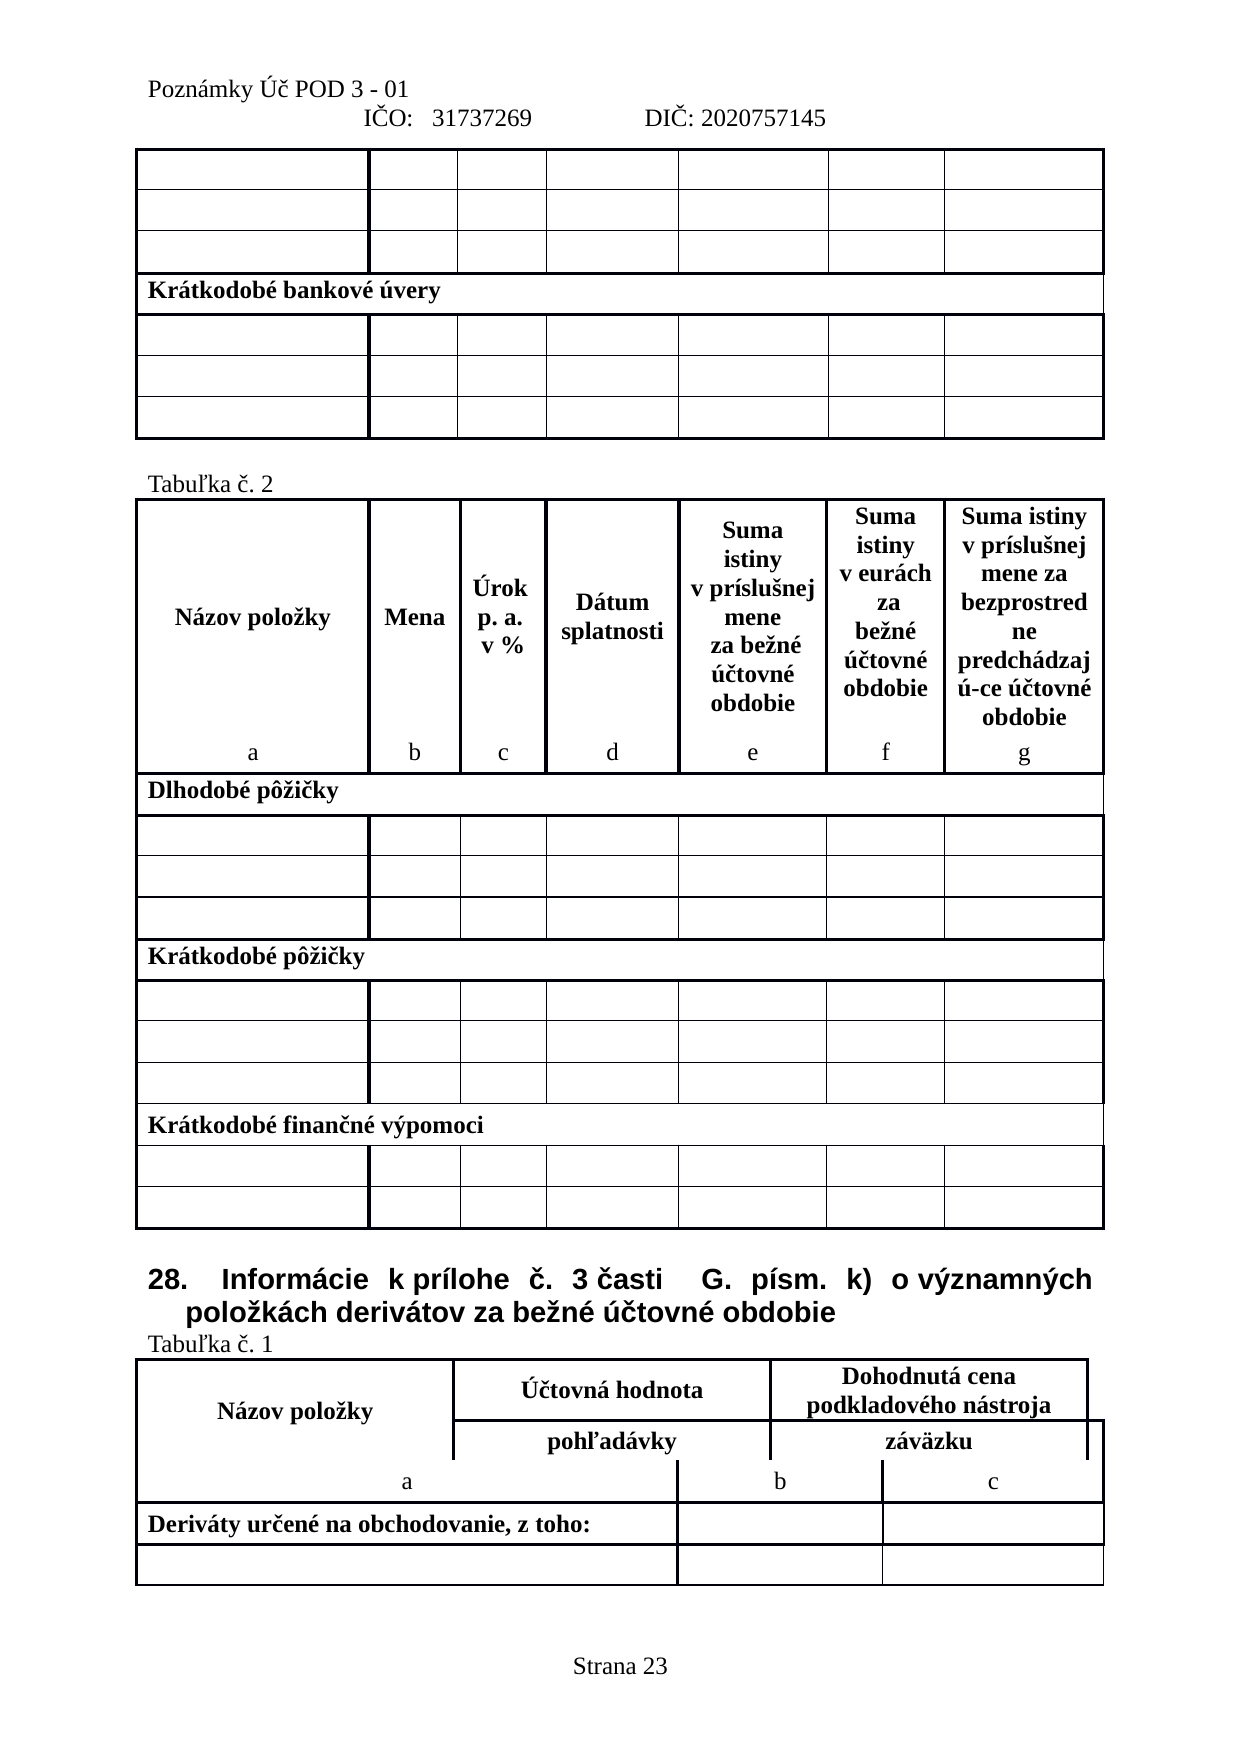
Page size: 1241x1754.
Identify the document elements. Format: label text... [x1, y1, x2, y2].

table_cell [829, 231, 944, 272]
table_cell [945, 356, 1102, 396]
table_cell [547, 190, 678, 230]
table_cell [138, 1021, 367, 1062]
table_cell [371, 982, 460, 1020]
table_cell [371, 1187, 460, 1227]
table_cell [945, 1063, 1102, 1103]
table_cell [945, 397, 1102, 437]
table_cell [679, 898, 826, 938]
table_cell [547, 982, 678, 1020]
table_cell [371, 1021, 460, 1062]
table_cell [945, 898, 1102, 938]
table_cell [829, 356, 944, 396]
table_cell [679, 190, 828, 230]
table_header Mena [371, 501, 459, 731]
table_cell Krátkodobé finančné výpomoci [138, 1104, 1103, 1144]
table_cell [679, 1063, 826, 1103]
table_cell c [462, 731, 544, 772]
table_cell [458, 316, 546, 354]
table_cell [138, 898, 367, 938]
table_header Dátum splatnosti [548, 501, 677, 731]
table_header Suma istiny v príslušnej mene za bežné účtovné obdobie [681, 501, 825, 731]
table_cell [829, 397, 944, 437]
table_cell [945, 316, 1102, 354]
table_cell [829, 151, 944, 189]
table_cell [371, 898, 460, 938]
text Tabuľka č. 2 [148, 469, 1092, 498]
table_cell [371, 316, 457, 354]
table_header Dohodnutá cena podkladového nástroja [772, 1361, 1086, 1418]
table_cell [371, 397, 457, 437]
table_cell [138, 1146, 367, 1186]
table_cell g [946, 731, 1102, 772]
table_cell pohľadávky [455, 1422, 769, 1460]
table_cell [679, 1187, 826, 1227]
table_cell [371, 190, 457, 230]
table_cell [679, 1021, 826, 1062]
table_cell [138, 190, 367, 230]
table_cell [945, 982, 1102, 1020]
table_cell Dlhodobé pôžičky [138, 775, 1103, 814]
table_cell [945, 856, 1102, 896]
table_cell [547, 316, 678, 354]
table_cell [458, 356, 546, 396]
table_cell [547, 397, 678, 437]
table_cell c [884, 1460, 1102, 1501]
table_cell [138, 397, 367, 437]
table_cell [138, 1187, 367, 1227]
table_cell [371, 856, 460, 896]
title Informácie k prílohe č. 3 časti G. písm. k) o významných položkách derivátov za bežné účtovné obdobie [148, 1262, 1092, 1329]
table_cell [138, 982, 367, 1020]
table_cell b [679, 1460, 881, 1501]
table_cell [547, 856, 678, 896]
table_cell [461, 1021, 546, 1062]
table_cell [1089, 1422, 1102, 1460]
table_cell [138, 356, 367, 396]
table_cell [679, 1146, 826, 1186]
table_cell [371, 1063, 460, 1103]
table_header Suma istiny v príslušnej mene za bezprostredne predchádzajú-ce účtovné obdobie [946, 501, 1102, 731]
table_cell [371, 356, 457, 396]
table_cell [679, 316, 828, 354]
table_cell [679, 356, 828, 396]
table_cell a [138, 731, 367, 772]
table_cell [679, 817, 826, 855]
table_cell [138, 316, 367, 354]
table_header Účtovná hodnota [455, 1361, 769, 1418]
table_cell [945, 817, 1102, 855]
table_cell [458, 151, 546, 189]
table_cell [371, 151, 457, 189]
table_cell [547, 151, 678, 189]
table_cell [547, 1021, 678, 1062]
table_cell [547, 231, 678, 272]
table_cell [138, 1546, 676, 1584]
table_header Úrok p. a. v % [462, 501, 544, 731]
table_cell [827, 856, 944, 896]
table_cell [461, 1063, 546, 1103]
table_cell [827, 817, 944, 855]
table_cell [679, 982, 826, 1020]
table_cell [945, 151, 1102, 189]
table_cell f [828, 731, 943, 772]
table_cell [138, 151, 367, 189]
table_cell [679, 1504, 882, 1542]
table_cell Krátkodobé bankové úvery [138, 275, 1103, 313]
table_cell a [138, 1460, 676, 1501]
table_cell Deriváty určené na obchodovanie, z toho: [138, 1504, 676, 1542]
table_cell [945, 1146, 1102, 1186]
table_cell [547, 898, 678, 938]
table_cell [461, 1187, 546, 1227]
table_cell [371, 1146, 460, 1186]
table_cell [883, 1546, 1103, 1584]
table_cell [461, 856, 546, 896]
table_cell [827, 1187, 944, 1227]
table_cell [679, 856, 826, 896]
table_cell [547, 1146, 678, 1186]
table_cell [138, 817, 367, 855]
table_cell b [371, 731, 459, 772]
table_cell [458, 231, 546, 272]
table_cell d [548, 731, 677, 772]
table_cell [945, 231, 1102, 272]
table_cell [547, 817, 678, 855]
table_cell [138, 856, 367, 896]
table_cell [547, 1063, 678, 1103]
table_cell [138, 1063, 367, 1103]
table_cell [547, 1187, 678, 1227]
table_cell [827, 982, 944, 1020]
table_cell [371, 231, 457, 272]
table_header Suma istiny v eurách za bežné účtovné obdobie [828, 501, 943, 731]
table_cell Krátkodobé pôžičky [138, 941, 1103, 979]
table_cell [461, 982, 546, 1020]
table_cell [461, 1146, 546, 1186]
table_cell [945, 1021, 1102, 1062]
table_cell [827, 1021, 944, 1062]
table_cell [827, 898, 944, 938]
table_cell [461, 817, 546, 855]
text Tabuľka č. 1 [148, 1329, 1092, 1358]
table_cell [827, 1063, 944, 1103]
table_cell [458, 190, 546, 230]
table_cell záväzku [772, 1422, 1086, 1460]
table_header Názov položky [138, 501, 367, 731]
table_cell e [681, 731, 825, 772]
table_cell [679, 231, 828, 272]
table_cell [829, 190, 944, 230]
table_cell [458, 397, 546, 437]
table_cell [945, 190, 1102, 230]
table_cell [679, 151, 828, 189]
table_cell [138, 231, 367, 272]
table_cell [945, 1187, 1102, 1227]
table_cell [679, 1546, 882, 1584]
table_header Názov položky [138, 1361, 452, 1460]
table_cell [827, 1146, 944, 1186]
table_cell [679, 397, 828, 437]
table_cell [461, 898, 546, 938]
table_cell [547, 356, 678, 396]
table_cell [829, 316, 944, 354]
table_cell [884, 1504, 1103, 1542]
table_cell [371, 817, 460, 855]
